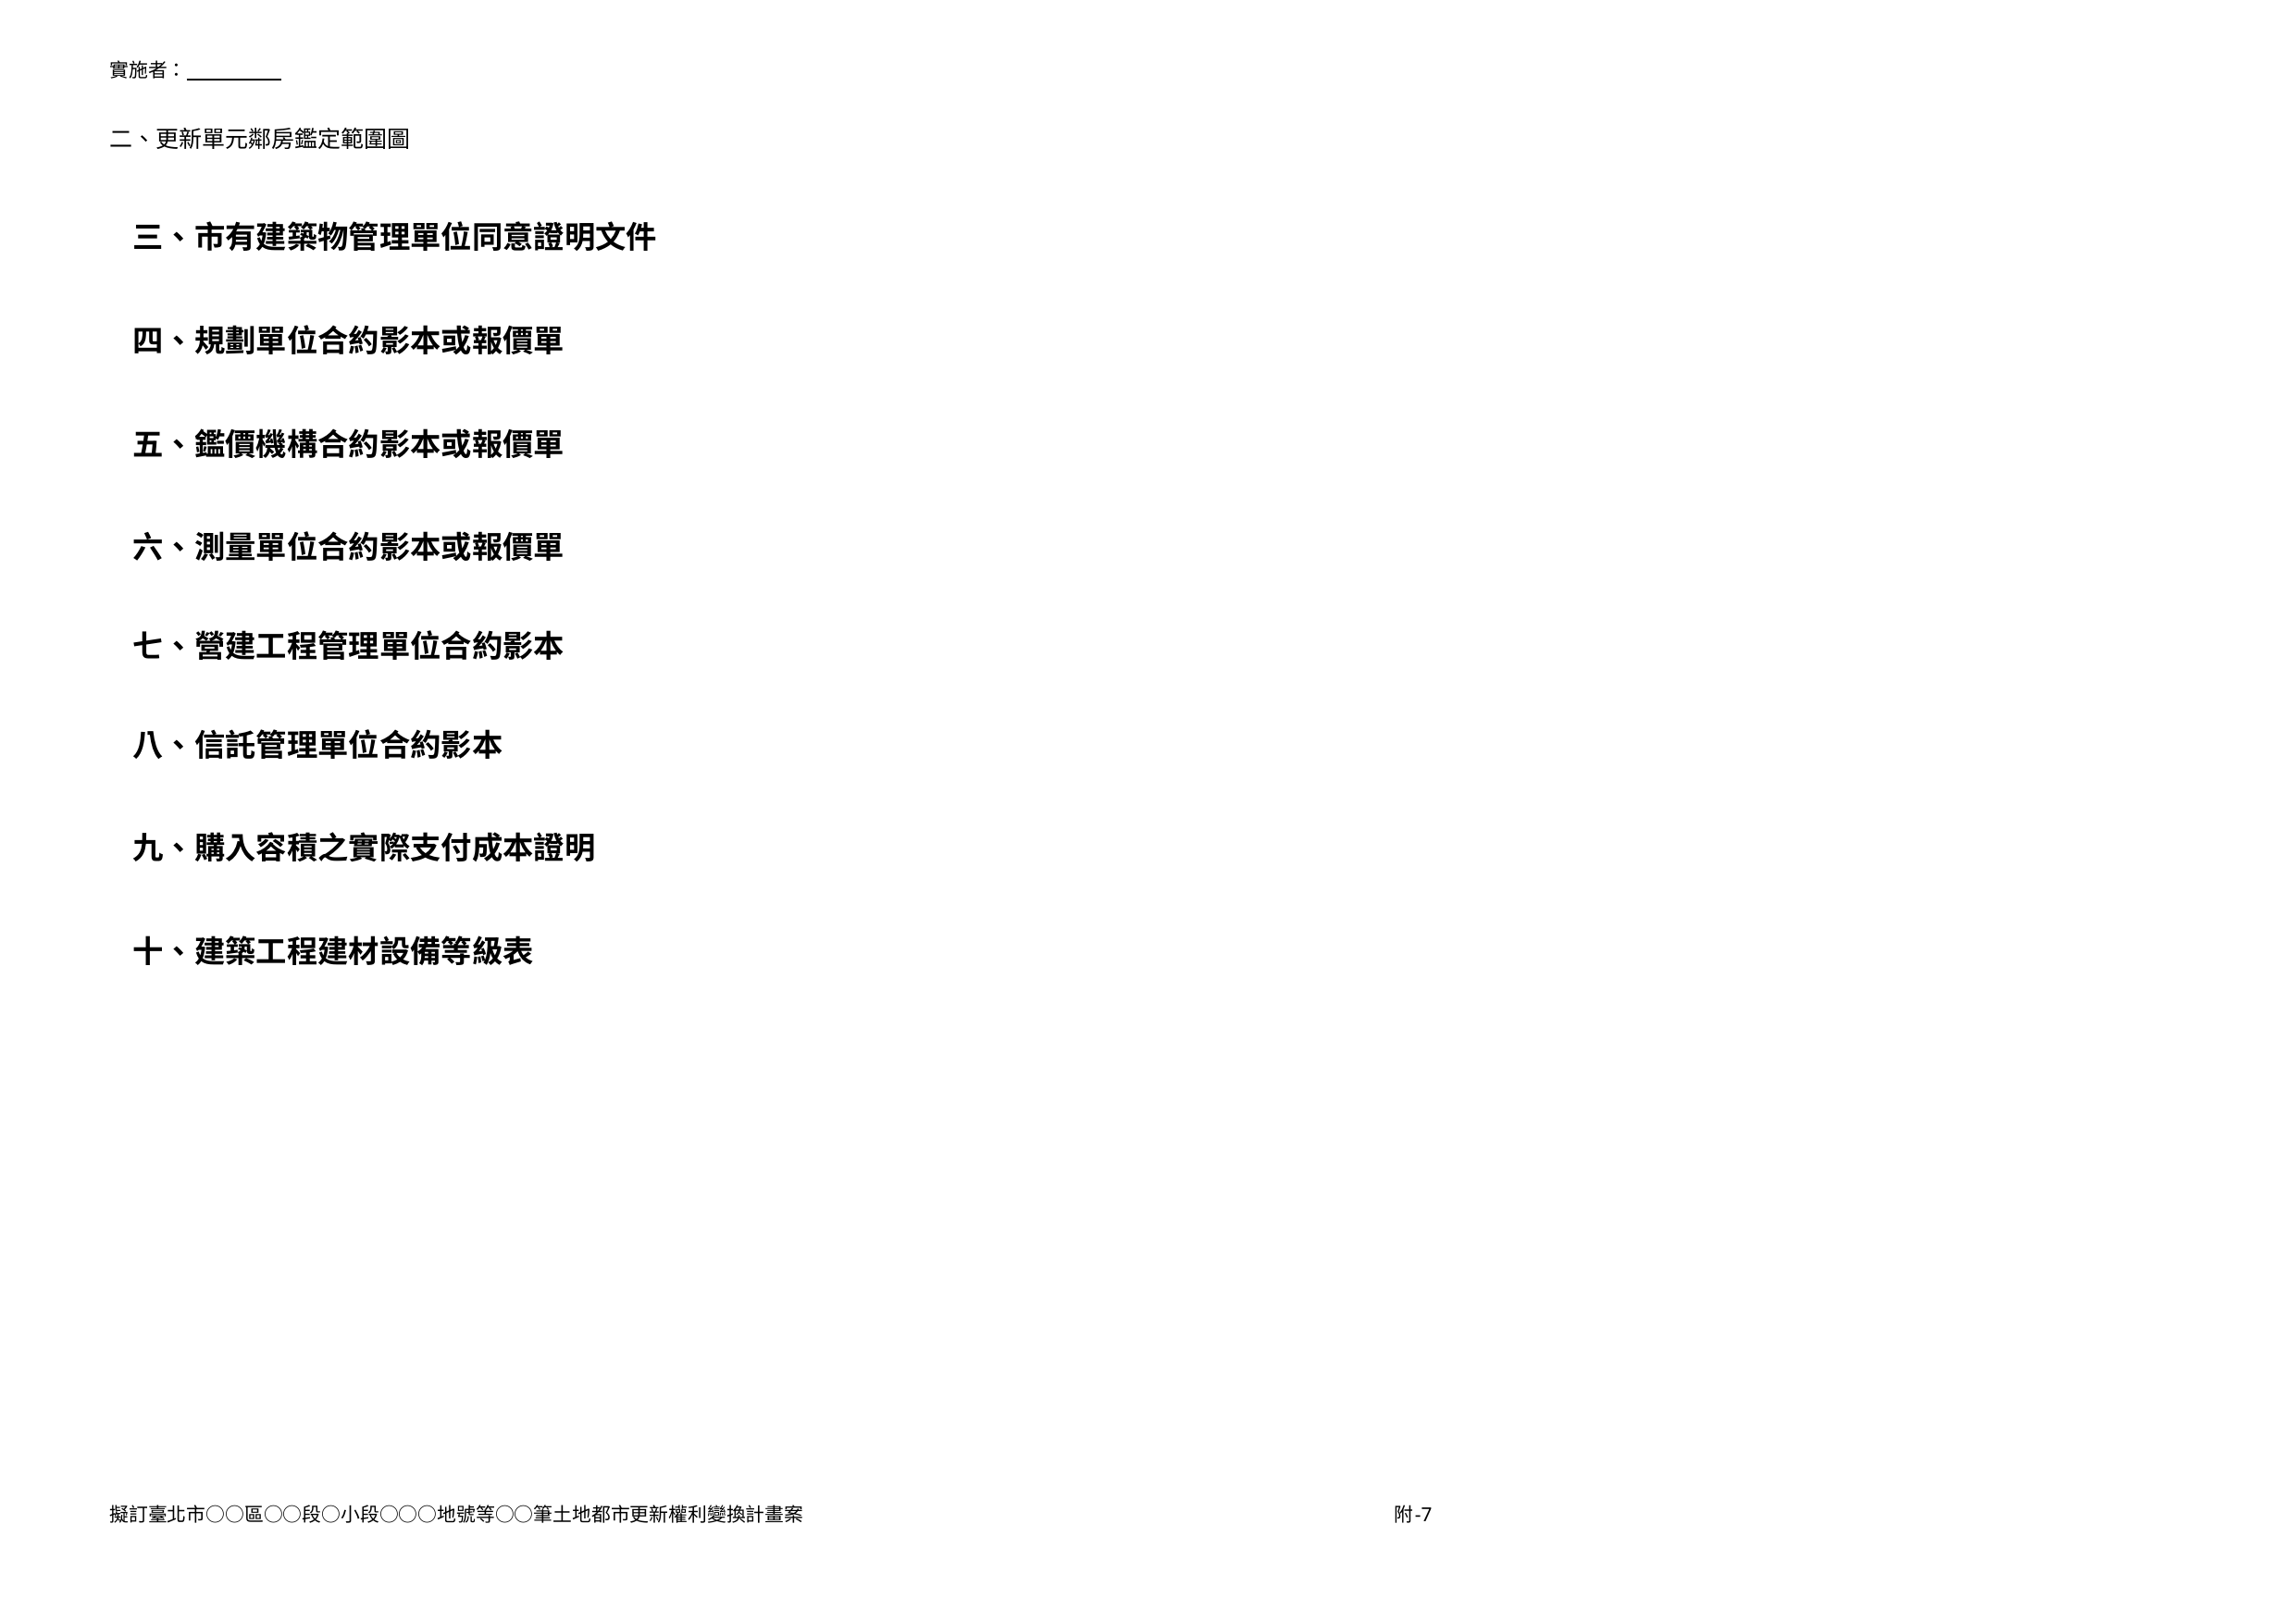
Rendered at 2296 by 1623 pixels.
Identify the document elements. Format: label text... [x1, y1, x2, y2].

text 三、市有建築物管理單位同意證明文件 [132, 213, 2186, 257]
text 七、營建工程管理單位合約影本 [132, 622, 2186, 666]
text 六、測量單位合約影本或報價單 [132, 523, 2186, 567]
text 九、購入容積之實際支付成本證明 [132, 824, 2186, 868]
text 四、規劃單位合約影本或報價單 [132, 316, 2186, 361]
text 五、鑑價機構合約影本或報價單 [132, 419, 2186, 465]
text 二、更新單元鄰房鑑定範圍圖 [109, 121, 2186, 155]
text 十、建築工程建材設備等級表 [132, 927, 2186, 972]
text 八、信託管理單位合約影本 [132, 720, 2186, 765]
